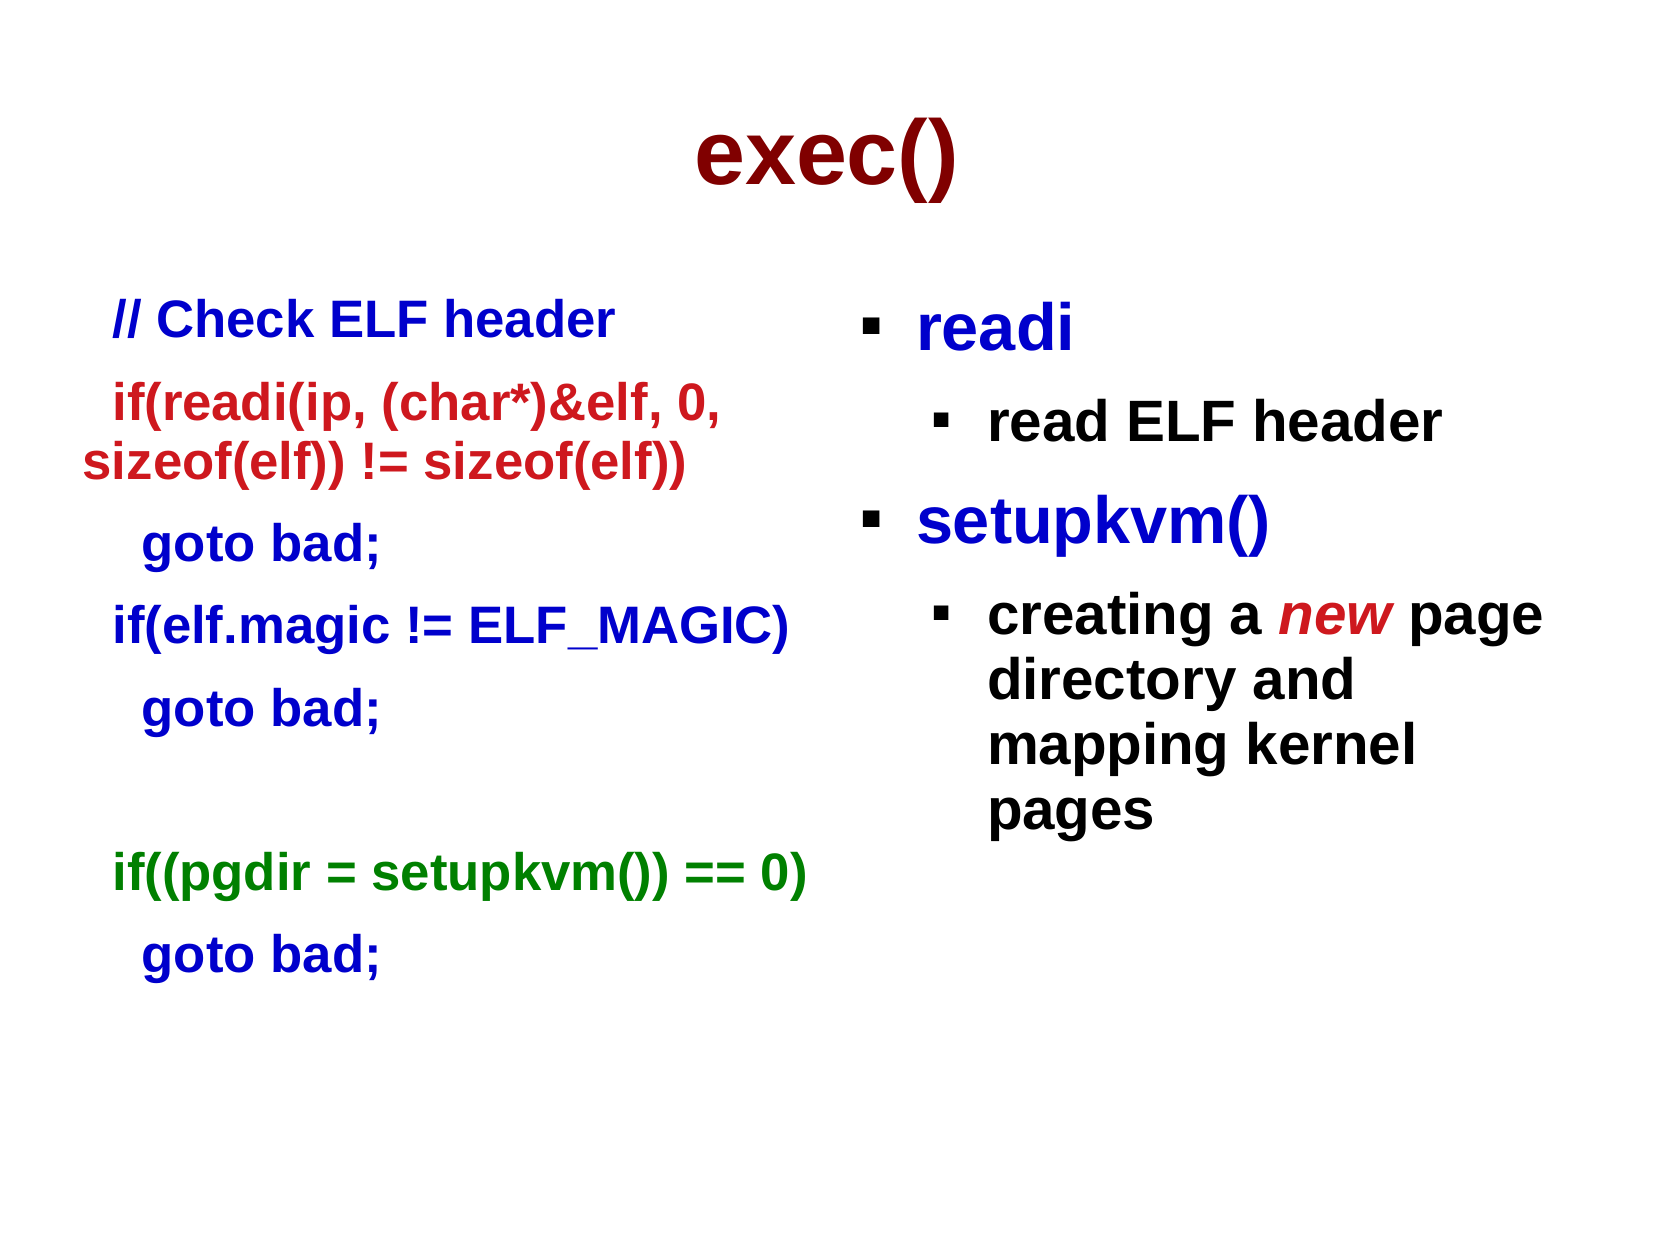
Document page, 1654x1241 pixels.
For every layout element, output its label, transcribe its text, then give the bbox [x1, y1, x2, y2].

list readi read ELF header setupkvm() creating a new page directory and mapping kernel pages [845, 290, 1572, 1010]
list // Check ELF header if(readi(ip, (char*)&elf, 0, sizeof(elf)) != sizeof(elf)) goto bad; if(elf.magic != ELF_MAGIC) goto bad; if((pgdir = setupkvm()) == 0) goto bad; [82, 290, 809, 1010]
title exec() [82, 49, 1571, 257]
